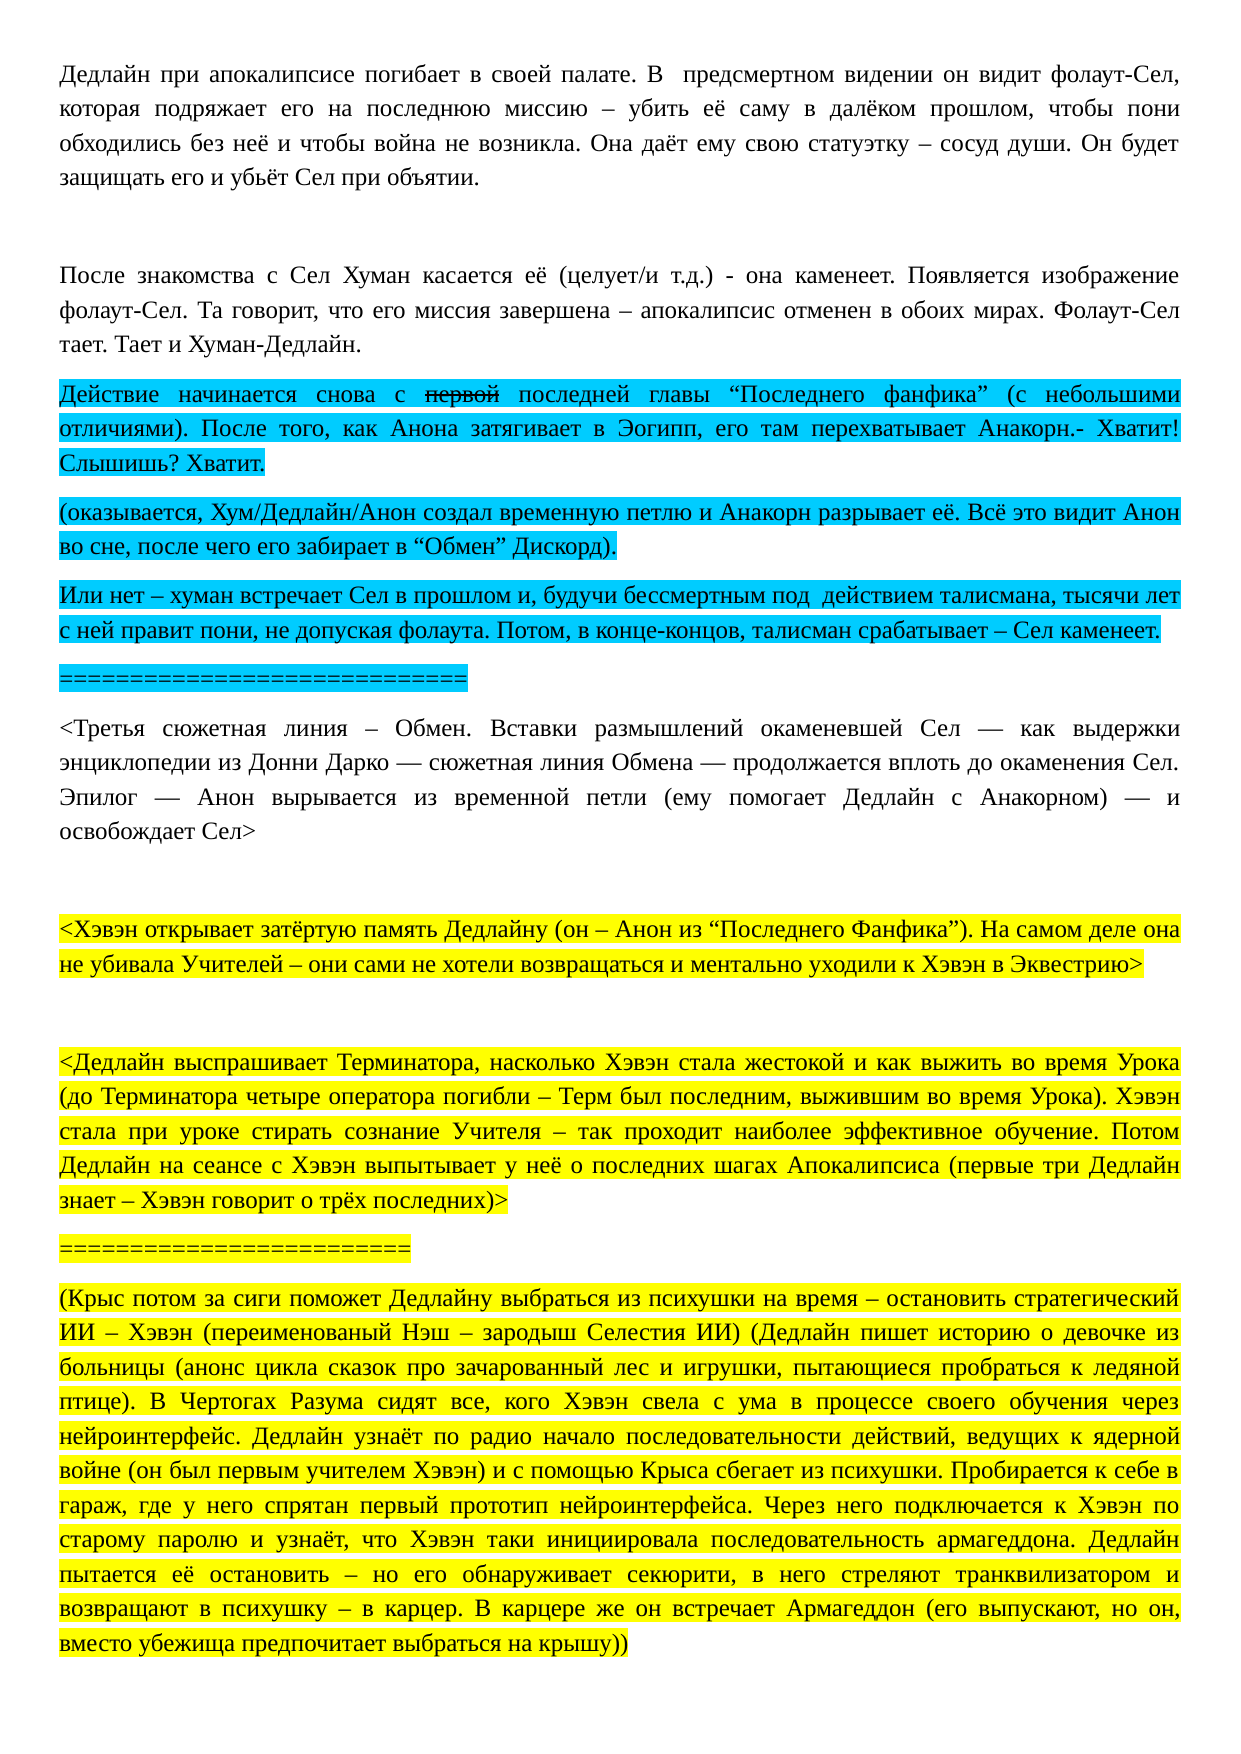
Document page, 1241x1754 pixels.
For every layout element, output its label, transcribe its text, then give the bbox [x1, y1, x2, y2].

text (оказывается, Хум/Дедлайн/Анон создал временную петлю и Анакорн разрывает её. Всё это видит Анон во сне, после чего его забирает в “Обмен” Дискорд). [59, 497, 1181, 560]
text <Хэвэн открывает затёртую память Дедлайну (он – Анон из “Последнего Фанфика”). На самом деле она не убивала Учителей – они сами не хотели возвращаться и ментально уходили к Хэвэн в Эквестрию> [59, 914, 1181, 978]
text <Третья сюжетная линия – Обмен. Вставки размышлений окаменевшей Сел — как выдержки энциклопедии из Донни Дарко — сюжетная линия Обмена — продолжается вплоть до окаменения Сел. Эпилог — Анон вырывается из временной петли (ему помогает Дедлайн с Анакорном) — и освобождает Сел> [59, 713, 1181, 845]
text <Дедлайн выспрашивает Терминатора, насколько Хэвэн стала жестокой и как выжить во время Урока (до Терминатора четыре оператора погибли – Терм был последним, выжившим во время Урока). Хэвэн стала при уроке стирать сознание Учителя – так проходит наиболее эффективное обучение. Потом Дедлайн на сеансе с Хэвэн выпытывает у неё о последних шагах Апокалипсиса (первые три Дедлайн знает – Хэвэн говорит о трёх последних)> [59, 1047, 1181, 1214]
text После знакомства с Сел Хуман касается её (целует/и т.д.) - она каменеет. Появляется изображение фолаут-Сел. Та говорит, что его миссия завершена – апокалипсис отменен в обоих мирах. Фолаут-Сел тает. Тает и Хуман-Дедлайн. [59, 261, 1181, 358]
text Дедлайн при апокалипсисе погибает в своей палате. В предсмертном видении он видит фолаут-Сел, которая подряжает его на последнюю миссию – убить её саму в далёком прошлом, чтобы пони обходились без неё и чтобы война не возникла. Она даёт ему свою статуэтку – сосуд души. Он будет защищать его и убьёт Сел при объятии. [59, 59, 1181, 191]
text Или нет – хуман встречает Сел в прошлом и, будучи бессмертным под действием талисмана, тысячи лет с ней правит пони, не допуская фолаута. Потом, в конце-концов, талисман срабатывает – Сел каменеет. [59, 580, 1181, 643]
text ========================= [59, 1234, 1181, 1263]
text ============================= [59, 664, 1181, 692]
text Действие начинается снова с первой последней главы “Последнего фанфика” (с небольшими отличиями). После того, как Анона затягивает в Эогипп, его там перехватывает Анакорн.- Хватит! Слышишь? Хватит. [59, 379, 1181, 476]
text (Крыс потом за сиги поможет Дедлайну выбраться из психушки на время – остановить стратегический ИИ – Хэвэн (переименованый Нэш – зародыш Селестия ИИ) (Дедлайн пишет историю о девочке из больницы (анонс цикла сказок про зачарованный лес и игрушки, пытающиеся пробраться к ледяной птице). В Чертогах Разума сидят все, кого Хэвэн свела с ума в процессе своего обучения через нейроинтерфейс. Дедлайн узнаёт по радио начало последовательности действий, ведущих к ядерной войне (он был первым учителем Хэвэн) и с помощью Крыса сбегает из психушки. Пробирается к себе в гараж, где у него спрятан первый прототип нейроинтерфейса. Через него подключается к Хэвэн по старому паролю и узнаёт, что Хэвэн таки инициировала последовательность армагеддона. Дедлайн пытается её остановить – но его обнаруживает секюрити, в него стреляют транквилизатором и возвращают в психушку – в карцер. В карцере же он встречает Армагеддон (его выпускают, но он, вместо убежища предпочитает выбраться на крышу)) [59, 1283, 1181, 1657]
